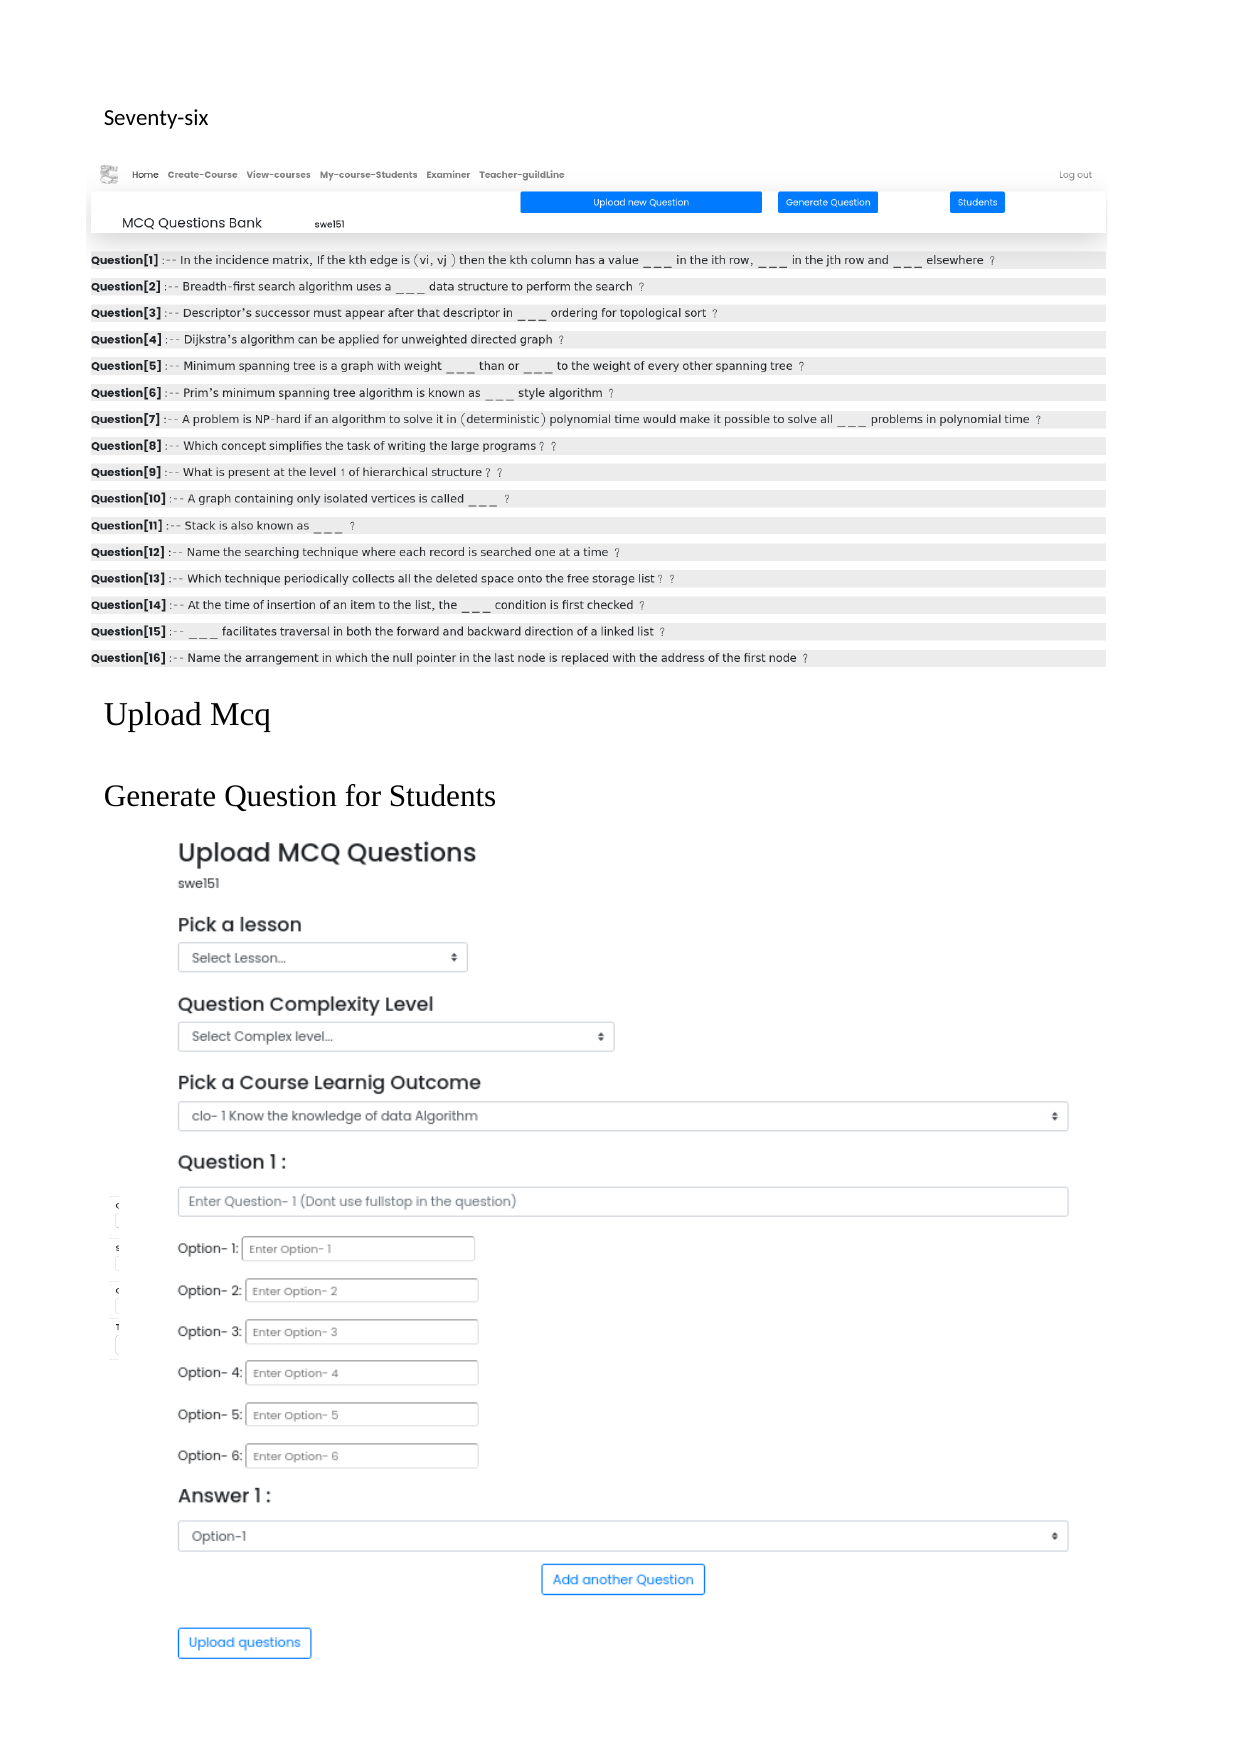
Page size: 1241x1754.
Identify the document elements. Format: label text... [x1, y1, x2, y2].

picture [108, 823, 1141, 1700]
text Generate Question for Students [103, 777, 1090, 813]
picture [86, 159, 1108, 676]
text Upload Mcq [103, 676, 1090, 733]
